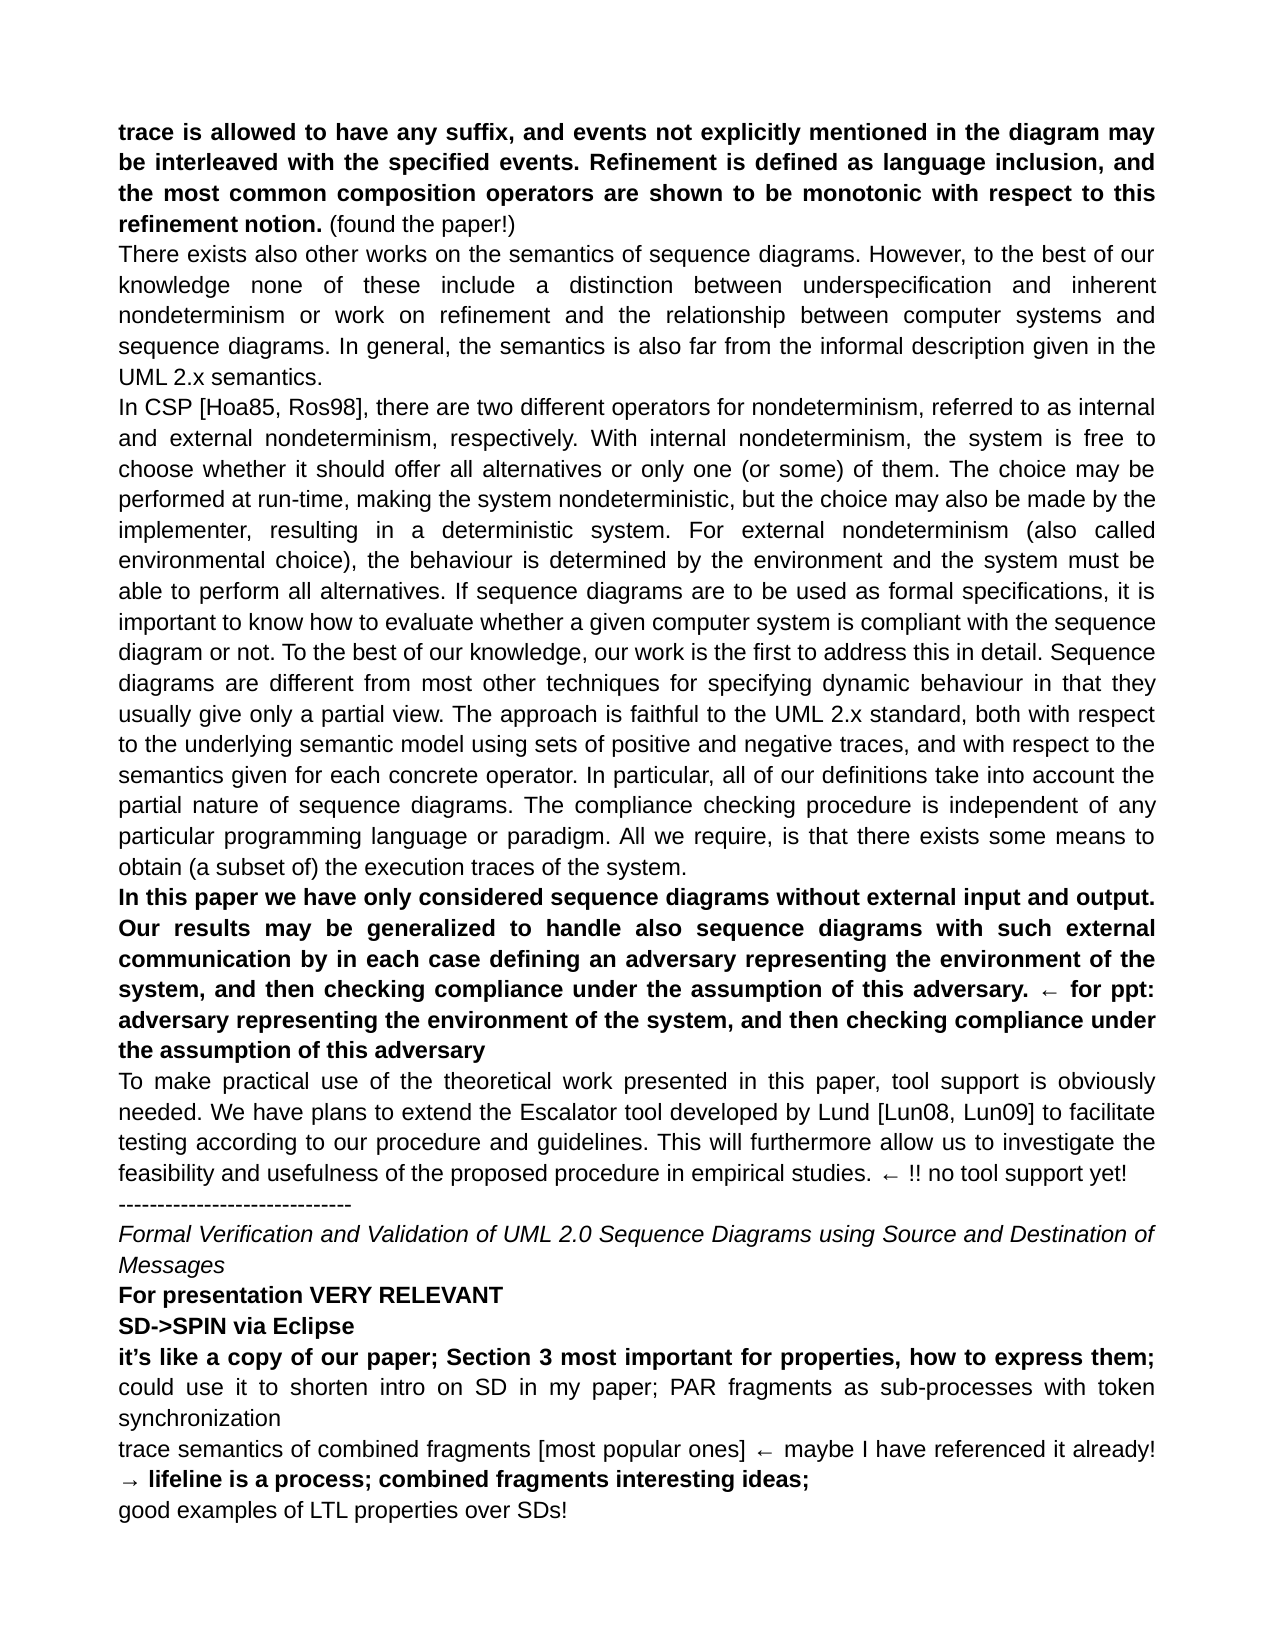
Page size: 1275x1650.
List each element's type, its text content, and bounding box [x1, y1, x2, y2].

text In CSP [Hoa85, Ros98], there are two different operators for nondeterminism, referred to as internal and external nondeterminism, respectively. With internal nondeterminism, the system is free to choose whether it should offer all alternatives or only one (or some) of them. The choice may be performed at run-time, making the system nondeterministic, but the choice may also be made by the implementer, resulting in a deterministic system. For external nondeterminism (also called environmental choice), the behaviour is determined by the environment and the system must be able to perform all alternatives. If sequence diagrams are to be used as formal specifications, it is important to know how to evaluate whether a given computer system is compliant with the sequence diagram or not. To the best of our knowledge, our work is the first to address this in detail. Sequence diagrams are different from most other techniques for specifying dynamic behaviour in that they usually give only a partial view. The approach is faithful to the UML 2.x standard, both with respect to the underlying semantic model using sets of positive and negative traces, and with respect to the semantics given for each concrete operator. In particular, all of our definitions take into account the partial nature of sequence diagrams. The compliance checking procedure is independent of any particular programming language or paradigm. All we require, is that there exists some means to obtain (a subset of) the execution traces of the system. [118, 394, 1157, 880]
text trace is allowed to have any suffix, and events not explicitly mentioned in the diagram may be interleaved with the specified events. Refinement is defined as language inclusion, and the most common composition operators are shown to be monotonic with respect to this refinement notion. (found the paper!) [118, 118, 1157, 237]
text good examples of LTL properties over SDs! [118, 1496, 1157, 1523]
text trace semantics of combined fragments [most popular ones] ← maybe I have referenced it already! → lifeline is a process; combined fragments interesting ideas; [118, 1435, 1157, 1492]
text SD->SPIN via Eclipse [118, 1312, 1157, 1339]
text Formal Verification and Validation of UML 2.0 Sequence Diagrams using Source and Destination of Messages [118, 1221, 1157, 1278]
text For presentation VERY RELEVANT [118, 1282, 1157, 1309]
text ------------------------------ [118, 1190, 1157, 1217]
text In this paper we have only considered sequence diagrams without external input and output. Our results may be generalized to handle also sequence diagrams with such external communication by in each case defining an adversary representing the environment of the system, and then checking compliance under the assumption of this adversary. ← for ppt: adversary representing the environment of the system, and then checking compliance under the assumption of this adversary [118, 884, 1157, 1064]
text There exists also other works on the semantics of sequence diagrams. However, to the best of our knowledge none of these include a distinction between underspecification and inherent nondeterminism or work on refinement and the relationship between computer systems and sequence diagrams. In general, the semantics is also far from the informal description given in the UML 2.x semantics. [118, 241, 1157, 390]
text To make practical use of the theoretical work presented in this paper, tool support is obviously needed. We have plans to extend the Escalator tool developed by Lund [Lun08, Lun09] to facilitate testing according to our procedure and guidelines. This will furthermore allow us to investigate the feasibility and usefulness of the proposed procedure in empirical studies. ← !! no tool support yet! [118, 1067, 1157, 1186]
text it’s like a copy of our paper; Section 3 most important for properties, how to express them; could use it to shorten intro on SD in my paper; PAR fragments as sub-processes with token synchronization [118, 1343, 1157, 1431]
